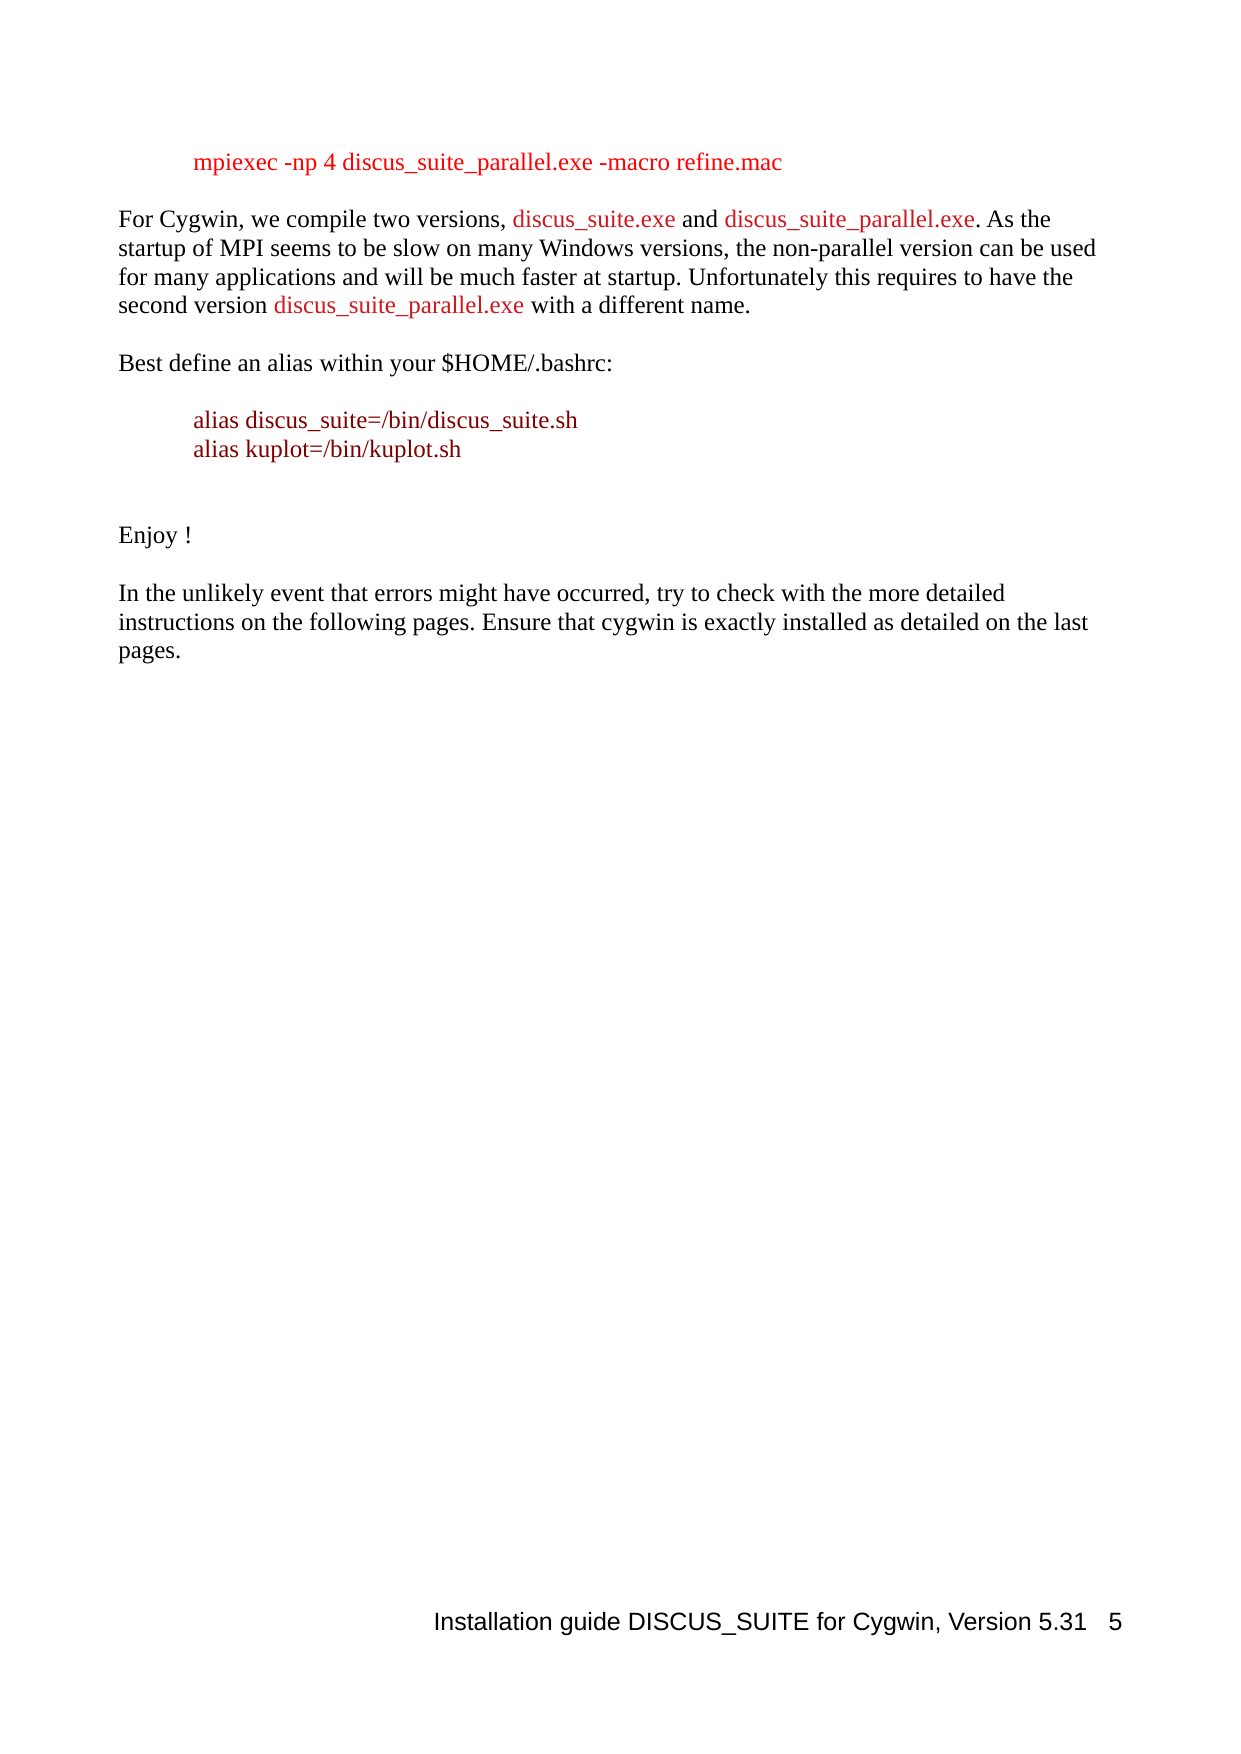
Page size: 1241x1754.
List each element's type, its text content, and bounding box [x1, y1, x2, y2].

text Enjoy ! [118, 521, 1122, 549]
text Best define an alias within your $HOME/.bashrc: [118, 348, 1122, 377]
text alias discus_suite=/bin/discus_suite.sh [118, 406, 1122, 434]
text mpiexec -np 4 discus_suite_parallel.exe -macro refine.mac [118, 147, 1122, 176]
text alias kuplot=/bin/kuplot.sh [118, 434, 1122, 463]
text In the unlikely event that errors might have occurred, try to check with the more detailed instructions on the following pages. Ensure that cygwin is exactly installed as detailed on the last pages. [118, 578, 1122, 664]
text For Cygwin, we compile two versions, discus_suite.exe and discus_suite_parallel.exe. As the startup of MPI seems to be slow on many Windows versions, the non-parallel version can be used for many applications and will be much faster at startup. Unfortunately this requires to have the second version discus_suite_parallel.exe with a different name. [118, 204, 1122, 319]
